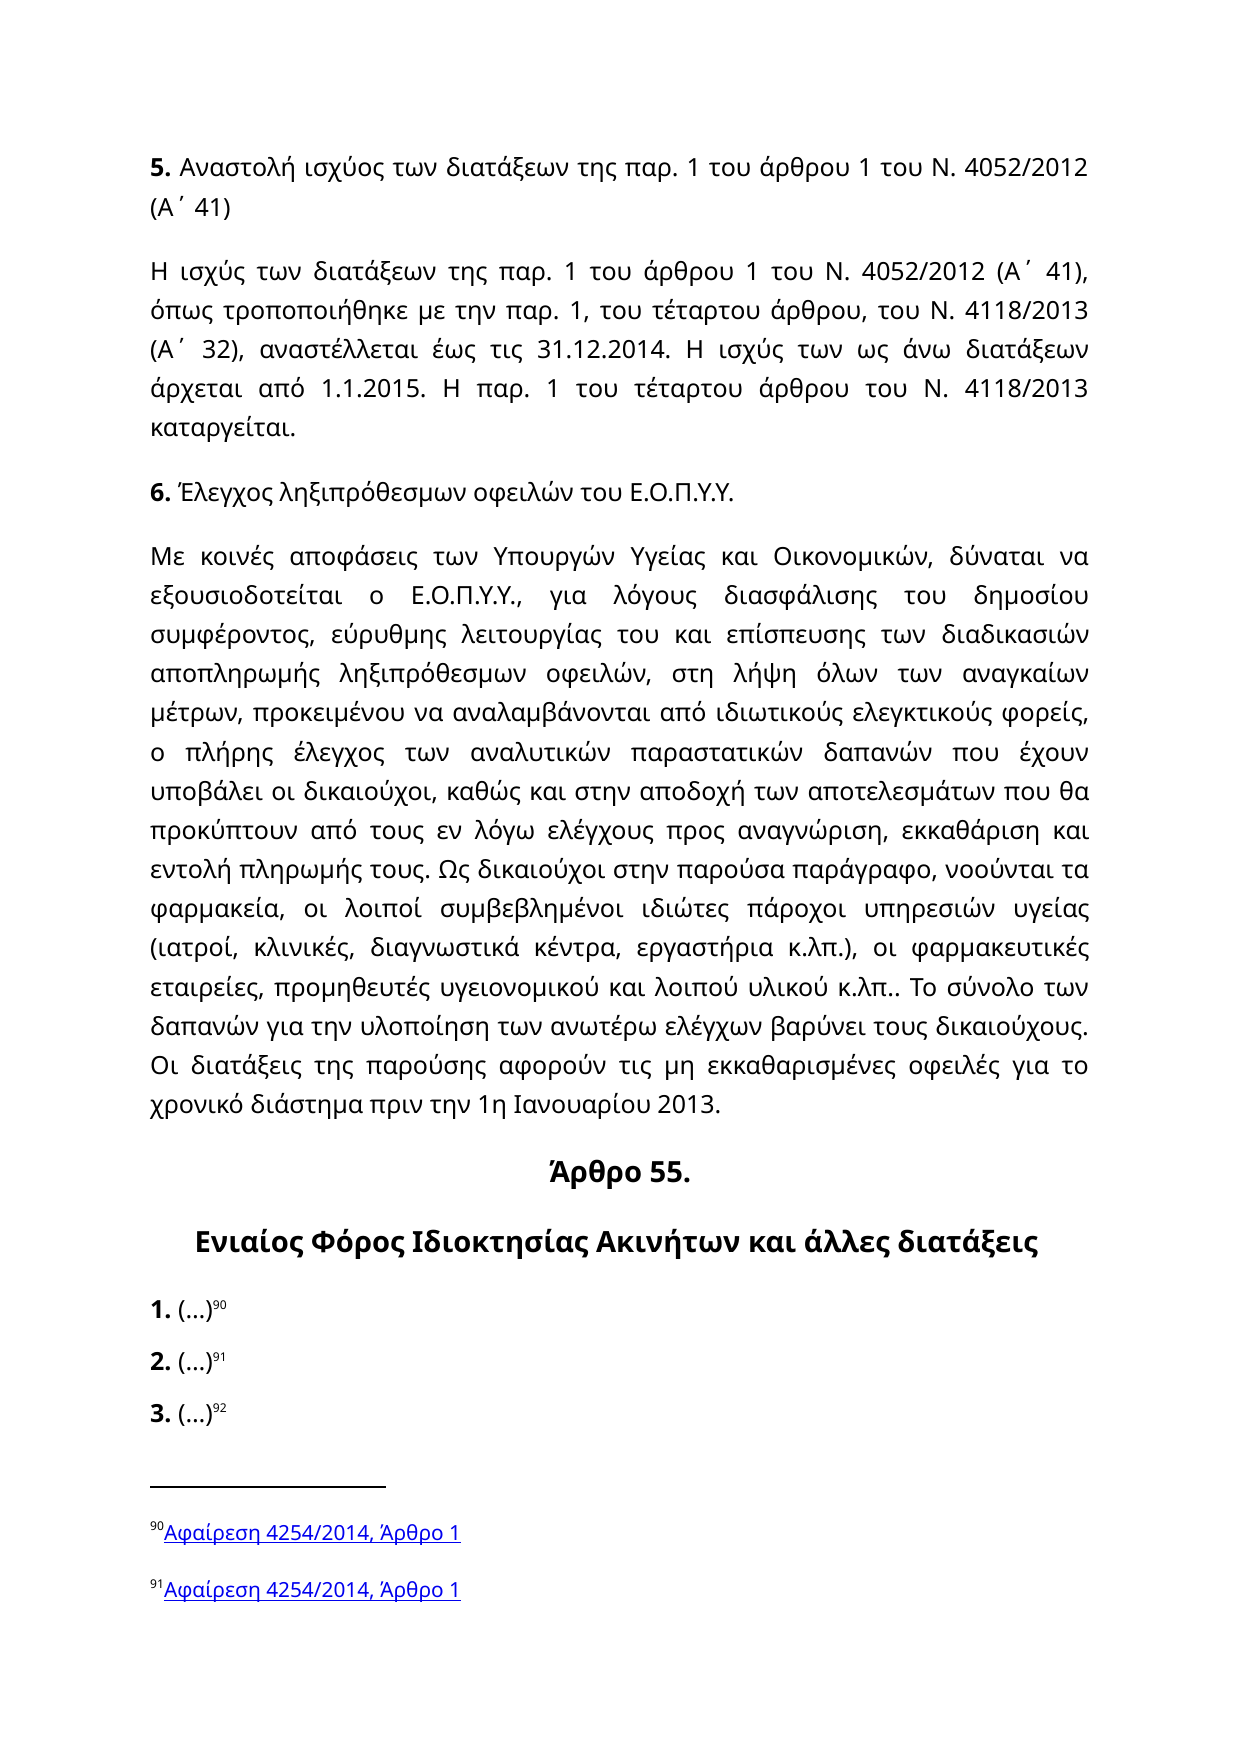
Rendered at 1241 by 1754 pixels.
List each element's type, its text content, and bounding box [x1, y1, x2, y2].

text Αφαίρεση 4254/2014, Άρθρο 1 [150, 1576, 1090, 1604]
text 2. (…) [150, 1344, 1090, 1378]
text 1. (…) [150, 1292, 1090, 1326]
text Με κοινές αποφάσεις των Υπουργών Υγείας και Οικονομικών, δύναται να εξουσιοδοτείται ο Ε.Ο.Π.Υ.Υ., για λόγους διασφάλισης του δημοσίου συμφέροντος, εύρυθμης λειτουργίας του και επίσπευσης των διαδικασιών αποπληρωμής ληξιπρόθεσμων οφειλών, στη λήψη όλων των αναγκαίων μέτρων, προκειμένου να αναλαμβάνονται από ιδιωτικούς ελεγκτικούς φορείς, ο πλήρης έλεγχος των αναλυτικών παραστατικών δαπανών που έχουν υποβάλει οι δικαιούχοι, καθώς και στην αποδοχή των αποτελεσμάτων που θα προκύπτουν από τους εν λόγω ελέγχους προς αναγνώριση, εκκαθάριση και εντολή πληρωμής τους. Ως δικαιούχοι στην παρούσα παράγραφο, νοούνται τα φαρμακεία, οι λοιποί συμβεβλημένοι ιδιώτες πάροχοι υπηρεσιών υγείας (ιατροί, κλινικές, διαγνωστικά κέντρα, εργαστήρια κ.λπ.), οι φαρμακευτικές εταιρείες, προμηθευτές υγειονομικού και λοιπού υλικού κ.λπ.. Το σύνολο των δαπανών για την υλοποίηση των ανωτέρω ελέγχων βαρύνει τους δικαιούχους. Οι διατάξεις της παρούσης αφορούν τις μη εκκαθαρισμένες οφειλές για το χρονικό διάστημα πριν την 1η Ιανουαρίου 2013. [150, 538, 1090, 1121]
subtitle Άρθρο 55. [150, 1151, 1090, 1191]
subtitle Ενιαίος Φόρος Ιδιοκτησίας Ακινήτων και άλλες διατάξεις [150, 1221, 1090, 1261]
text Η ισχύς των διατάξεων της παρ. 1 του άρθρου 1 του Ν. 4052/2012 (Α΄ 41), όπως τροποποιήθηκε με την παρ. 1, του τέταρτου άρθρου, του Ν. 4118/2013 (Α΄ 32), αναστέλλεται έως τις 31.12.2014. Η ισχύς των ως άνω διατάξεων άρχεται από 1.1.2015. Η παρ. 1 του τέταρτου άρθρου του Ν. 4118/2013 καταργείται. [150, 253, 1090, 444]
text Αφαίρεση 4254/2014, Άρθρο 1 [150, 1518, 1090, 1546]
text 3. (…) [150, 1395, 1090, 1429]
text 6. Έλεγχος ληξιπρόθεσμων οφειλών του Ε.Ο.Π.Υ.Υ. [150, 474, 1090, 508]
text 5. Αναστολή ισχύος των διατάξεων της παρ. 1 του άρθρου 1 του Ν. 4052/2012 (Α΄ 41) [150, 150, 1090, 223]
